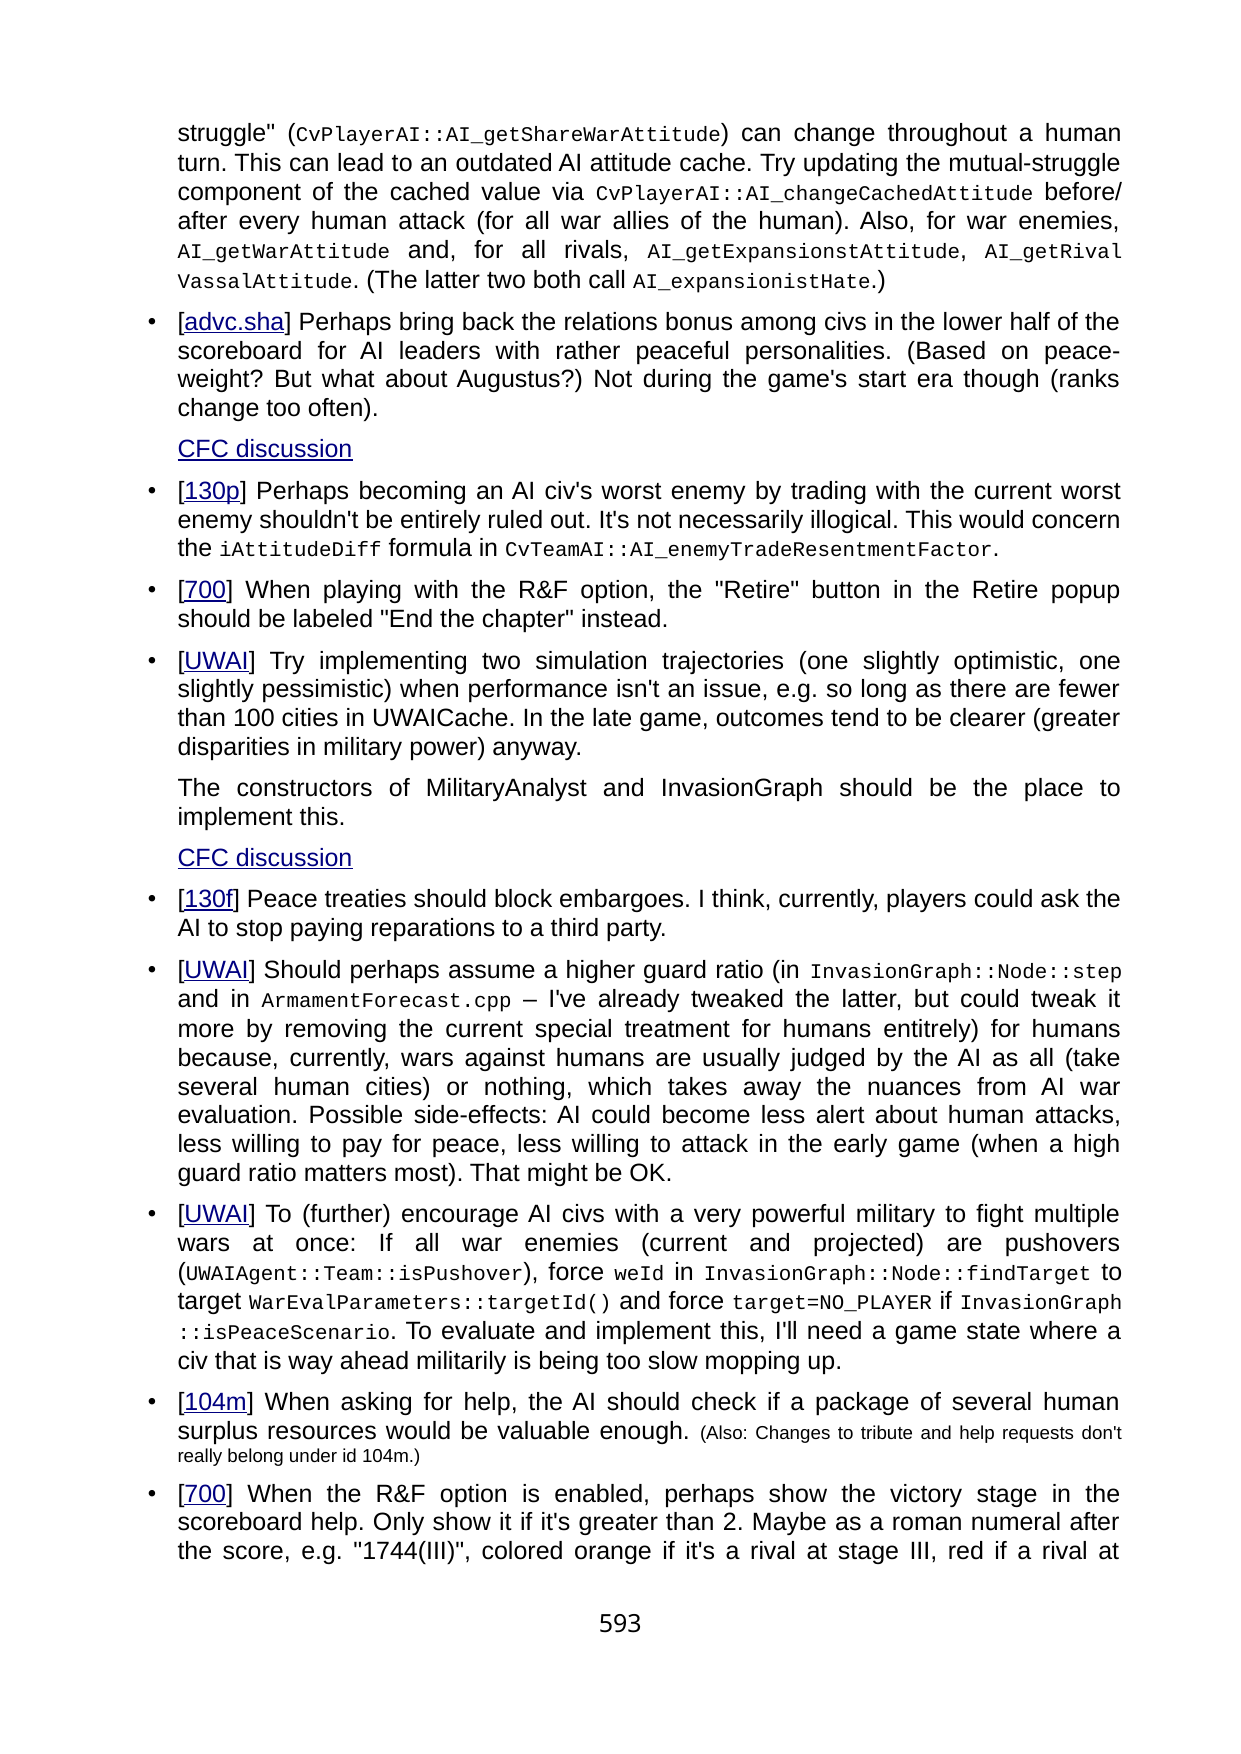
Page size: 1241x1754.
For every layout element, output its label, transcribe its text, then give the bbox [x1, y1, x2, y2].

list [700] When the R&F option is enabled, perhaps show the victory stage in the scoreboard help. Only show it if it's greater than 2. Maybe as a roman numeral after the score, e.g. "1744(III)", colored orange if it's a rival at stage III, red if a rival at [148, 1478, 1122, 1565]
list [UWAI] Try implementing two simulation trajectories (one slightly optimistic, one slightly pessimistic) when performance isn't an issue, e.g. so long as there are fewer than 100 cities in UWAICache. In the late game, outcomes tend to be clearer (greater disparities in military power) anyway. [148, 646, 1122, 761]
list [700] When playing with the R&F option, the "Retire" button in the Retire popup should be labeled "End the chapter" instead. [148, 576, 1122, 633]
list CFC discussion [148, 843, 1122, 872]
list CFC discussion [148, 434, 1122, 463]
list [UWAI] To (further) encourage AI civs with a very powerful military to fight multiple wars at once: If all war enemies (current and projected) are pushovers (UWAIAgent::Team::isPushover), force weId in InvasionGraph::Node::findTarget to target WarEvalParameters::targetId() and force target=NO_PLAYER if InvasionGraph ::isPeaceScenario. To evaluate and implement this, I'll need a game state where a civ that is way ahead militarily is being too slow mopping up. [148, 1199, 1122, 1374]
list [130f] Peace treaties should block embargoes. I think, currently, players could ask the AI to stop paying reparations to a third party. [148, 884, 1122, 942]
list struggle" (CvPlayerAI::AI_getShareWarAttitude) can change throughout a human turn. This can lead to an outdated AI attitude cache. Try updating the mutual-struggle component of the cached value via CvPlayerAI::AI_changeCachedAttitude before/ after every human attack (for all war allies of the human). Also, for war enemies, AI_getWarAttitude and, for all rivals, AI_getExpansionstAttitude, AI_getRival VassalAttitude. (The latter two both call AI_expansionistHate.) [148, 118, 1122, 294]
list [UWAI] Should perhaps assume a higher guard ratio (in InvasionGraph::Node::step and in ArmamentForecast.cpp – I've already tweaked the latter, but could tweak it more by removing the current special treatment for humans entitrely) for humans because, currently, wars against humans are usually judged by the AI as all (take several human cities) or nothing, which takes away the nuances from AI war evaluation. Possible side-effects: AI could become less alert about human attacks, less willing to pay for peace, less willing to attack in the early game (when a high guard ratio matters most). That might be OK. [148, 954, 1122, 1186]
list [130p] Perhaps becoming an AI civ's worst enemy by trading with the current worst enemy shouldn't be entirely ruled out. It's not necessarily illogical. This would concern the iAttitudeDiff formula in CvTeamAI::AI_enemyTradeResentmentFactor. [148, 476, 1122, 563]
list [104m] When asking for help, the AI should check if a package of several human surplus resources would be valuable enough. (Also: Changes to tribute and help requests don't really belong under id 104m.) [148, 1387, 1122, 1466]
list The constructors of MilitaryAnalyst and InvasionGraph should be the place to implement this. [148, 773, 1122, 831]
list [advc.sha] Perhaps bring back the relations bonus among civs in the lower half of the scoreboard for AI leaders with rather peaceful personalities. (Based on peace-weight? But what about Augustus?) Not during the game's start era though (ranks change too often). [148, 307, 1122, 422]
